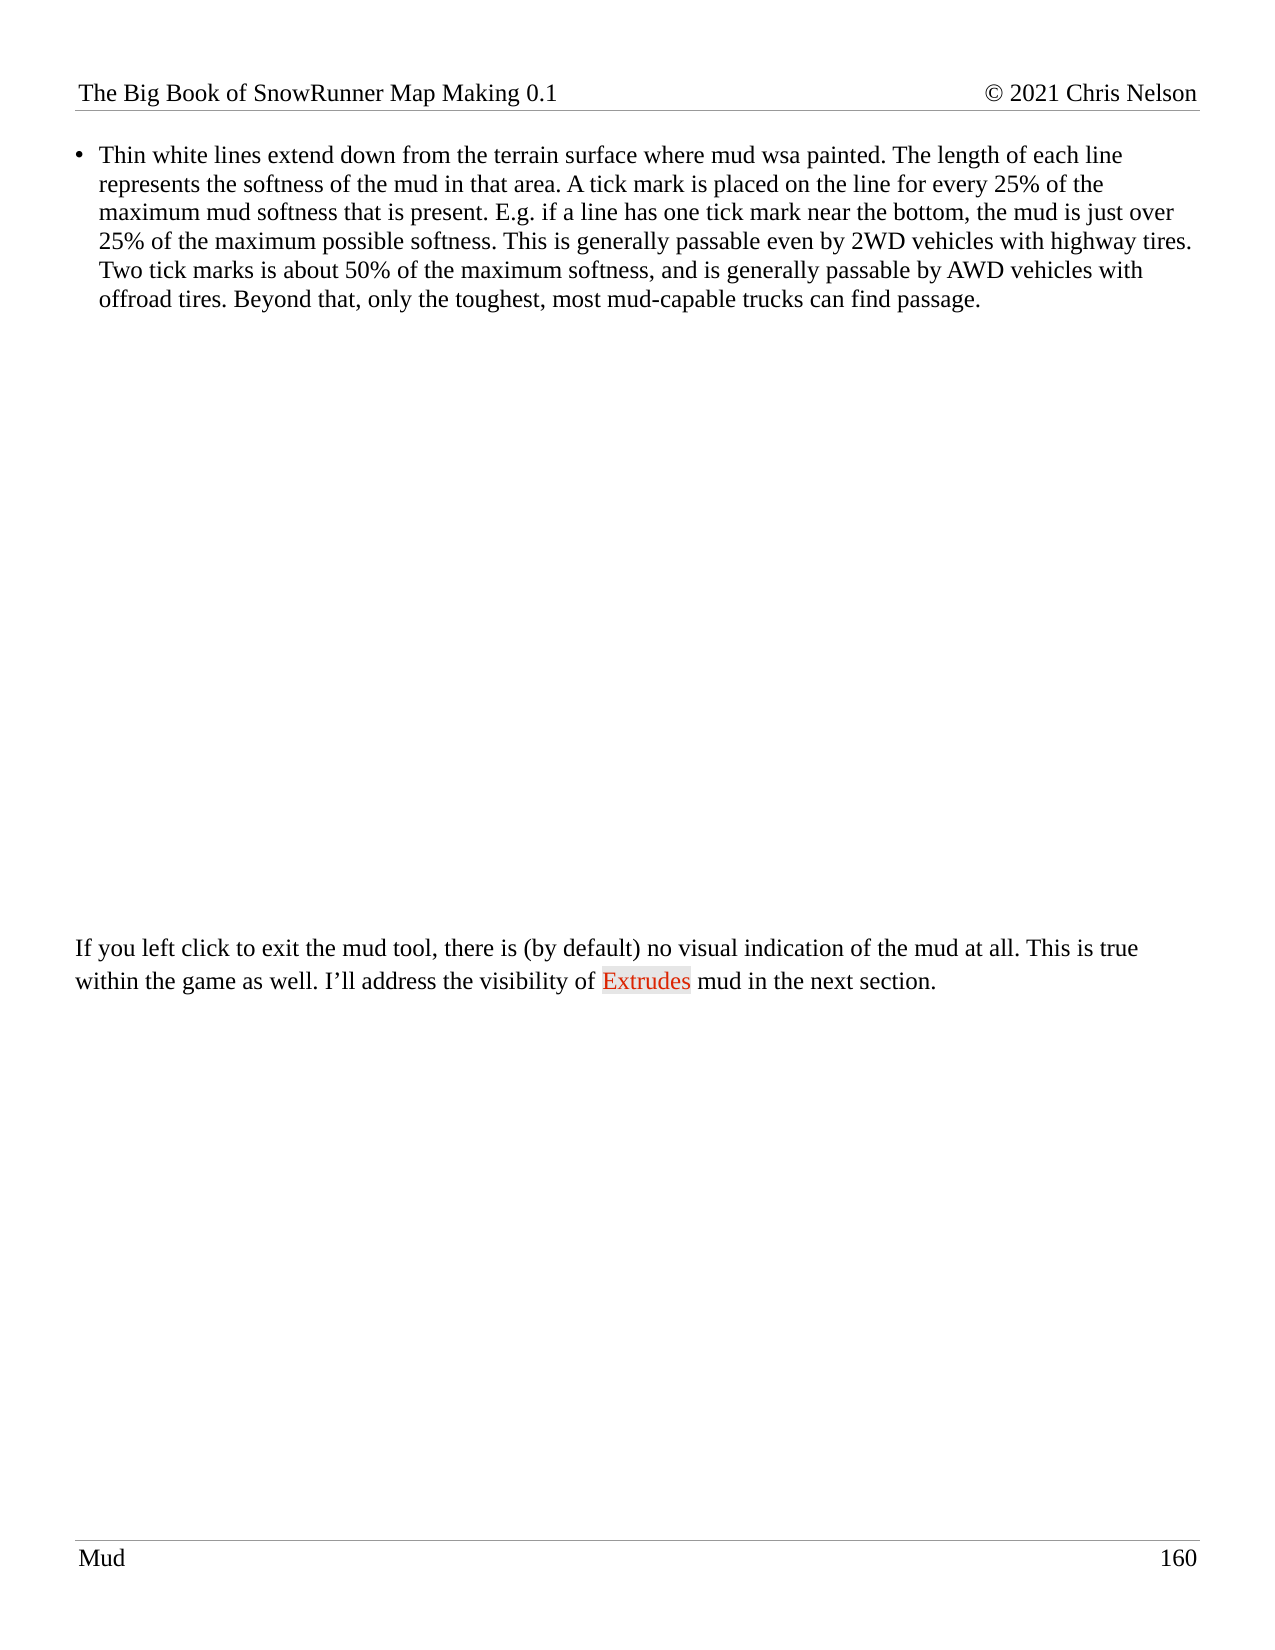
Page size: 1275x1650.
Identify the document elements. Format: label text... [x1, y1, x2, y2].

text If you left click to exit the mud tool, there is (by default) no visual indication of the mud at all. This is true within the game as well. I’ll address the visibility of Extrudes mud in the next section. [75, 933, 1200, 994]
list Thin white lines extend down from the terrain surface where mud wsa painted. The length of each line represents the softness of the mud in that area. A tick mark is placed on the line for every 25% of the maximum mud softness that is present. E.g. if a line has one tick mark near the bottom, the mud is just over 25% of the maximum possible softness. This is generally passable even by 2WD vehicles with highway tires. Two tick marks is about 50% of the maximum softness, and is generally passable by AWD vehicles with offroad tires. Beyond that, only the toughest, most mud-capable trucks can find passage. [75, 140, 1200, 312]
